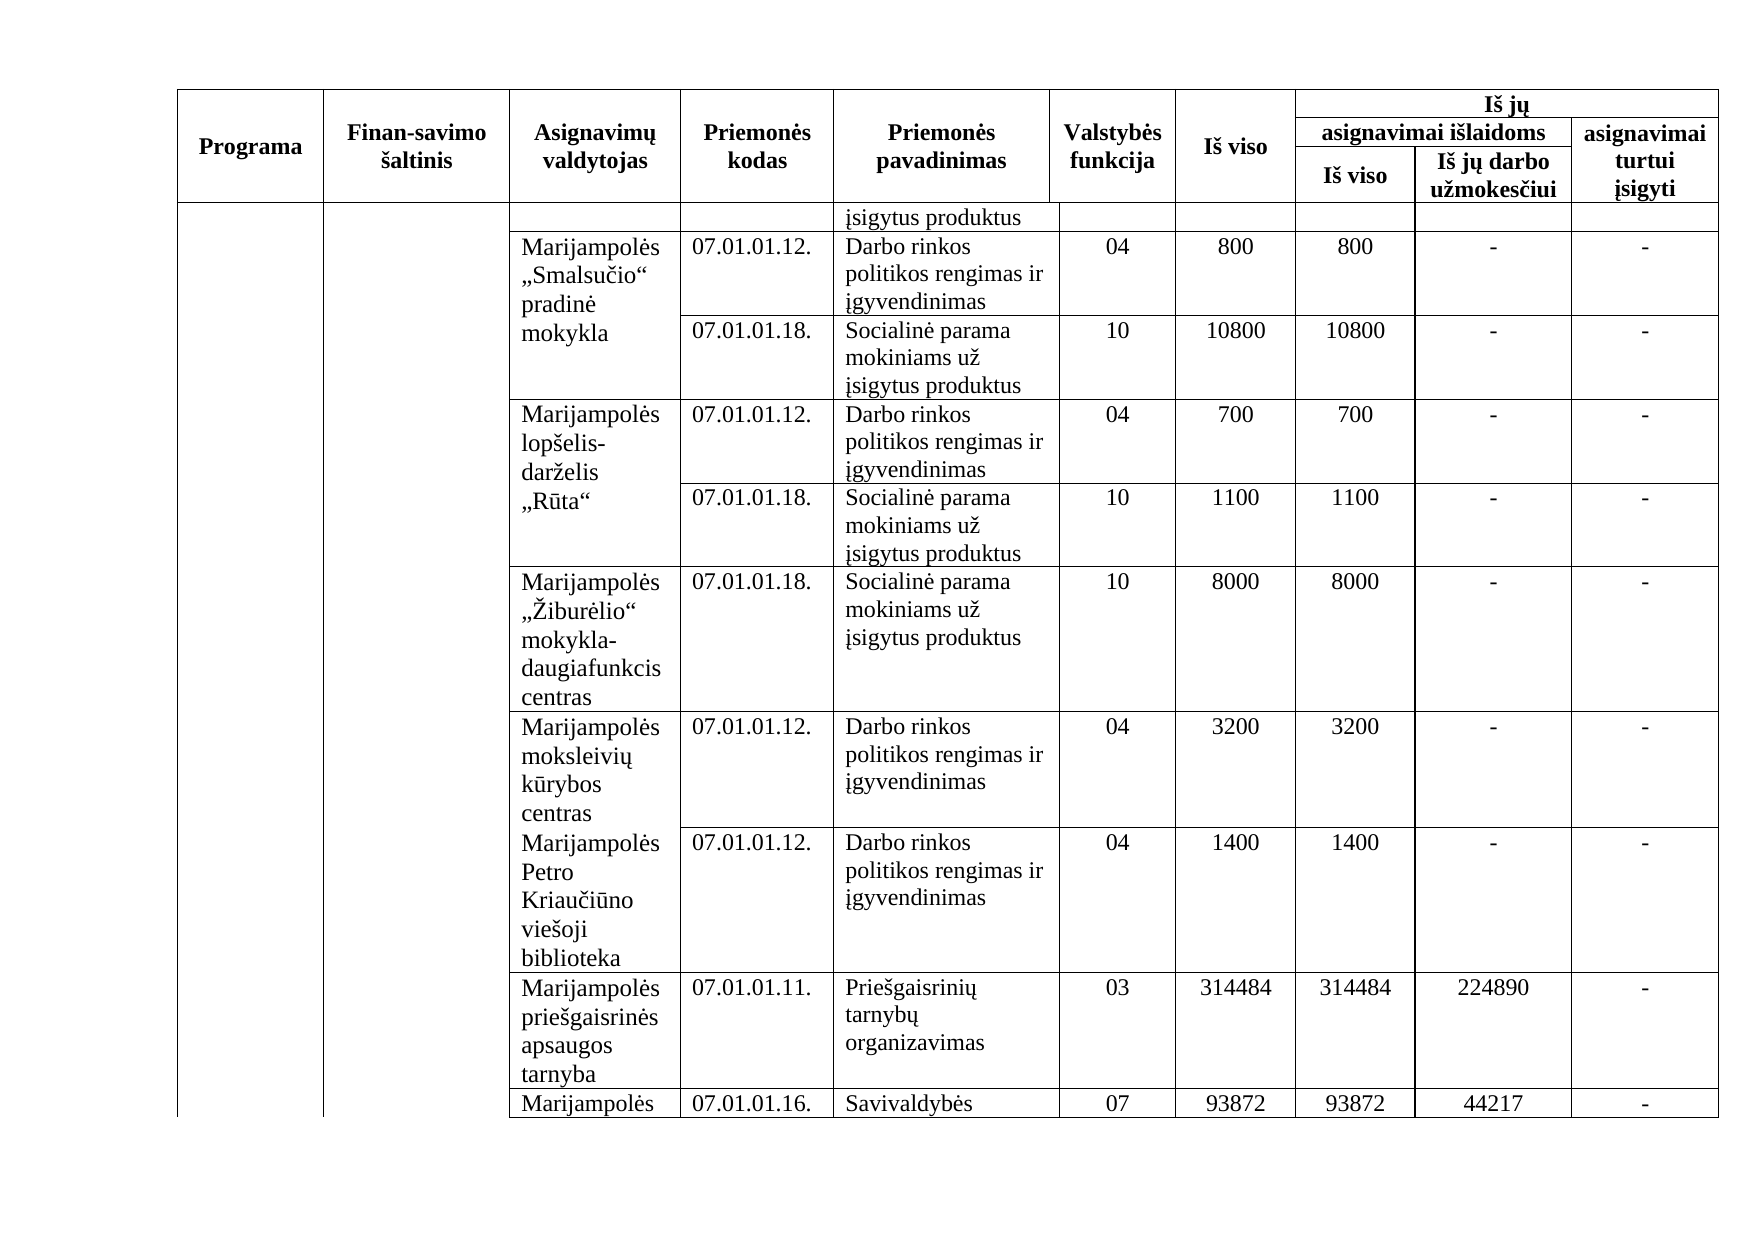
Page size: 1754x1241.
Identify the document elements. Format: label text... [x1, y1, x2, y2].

table_cell Darbo rinkos politikos rengimas ir įgyvendinimas [834, 828, 1059, 972]
table_cell Darbo rinkos politikos rengimas ir įgyvendinimas [834, 232, 1059, 315]
table_cell Darbo rinkos politikos rengimas ir įgyvendinimas [834, 712, 1059, 827]
table_cell [324, 203, 509, 231]
table_cell 3200 [1296, 712, 1414, 827]
table_cell Marijampolės moksleivių kūrybos centras [510, 712, 680, 827]
table_cell 07.01.01.12. [681, 232, 833, 315]
table_cell [324, 566, 509, 711]
table_cell 10800 [1176, 316, 1295, 398]
table_cell - [1416, 203, 1571, 231]
table_cell [324, 972, 509, 1088]
table_cell 07.01.01.16. [681, 1089, 833, 1117]
table_cell 1400 [1296, 828, 1414, 972]
table_cell [324, 399, 509, 482]
table_cell 314484 [1176, 973, 1295, 1088]
table_cell 44217 [1416, 1089, 1571, 1117]
table_cell - [1572, 973, 1718, 1088]
table_cell Marijampolės priešgaisrinės apsaugos tarnyba [510, 973, 680, 1088]
table_cell 07.01.01.12. [681, 712, 833, 827]
table_cell 07.01.01.12. [681, 828, 833, 972]
table_cell 10800 [1296, 316, 1414, 398]
table_cell - [1572, 828, 1718, 972]
table_cell Iš jų darbo užmokesčiui [1416, 147, 1571, 202]
table_cell 07.01.01.18. [681, 567, 833, 711]
table_cell - [1416, 712, 1571, 827]
table_cell Marijampolės „Žiburėlio“ mokykla- daugiafunkcis centras [510, 567, 680, 711]
table_cell Socialinė parama mokiniams už įsigytus produktus [834, 484, 1059, 566]
table_cell [1060, 203, 1175, 231]
table_cell 1100 [1176, 484, 1295, 566]
table_header Iš viso [1176, 90, 1295, 202]
table_cell 8000 [1296, 567, 1414, 711]
table_cell - [1572, 484, 1718, 566]
table_header Priemonės pavadinimas [834, 90, 1049, 202]
table_cell [178, 566, 323, 711]
table_header Valstybės funkcija [1050, 90, 1175, 202]
table_cell Savivaldybės [834, 1089, 1059, 1117]
table_cell 314484 [1296, 973, 1414, 1088]
table_header Programa [178, 90, 323, 202]
table_cell [324, 315, 509, 398]
table_cell [510, 203, 680, 231]
table_cell Socialinė parama mokiniams už įsigytus produktus [834, 567, 1059, 711]
table_cell - [1572, 567, 1718, 711]
table_cell 10 [1060, 316, 1175, 398]
table_header Priemonės kodas [681, 90, 833, 202]
table_cell Iš viso [1296, 147, 1414, 202]
table_cell [324, 1088, 509, 1117]
table_cell 04 [1060, 828, 1175, 972]
table_cell Marijampolės „Smalsučio“ pradinė mokykla [510, 232, 680, 398]
table_cell asignavimai išlaidoms [1296, 118, 1571, 146]
table_cell - [1572, 400, 1718, 482]
table_cell Priešgaisrinių tarnybų organizavimas [834, 973, 1059, 1088]
table_cell [178, 399, 323, 482]
table_cell 03 [1060, 973, 1175, 1088]
table_cell Marijampolės Petro Kriaučiūno viešoji biblioteka [510, 827, 680, 972]
table_cell 1400 [1176, 828, 1295, 972]
table_header Finan-savimo šaltinis [324, 90, 509, 202]
table_cell 93872 [1176, 1089, 1295, 1117]
table_cell 04 [1060, 712, 1175, 827]
table_cell [324, 827, 509, 972]
table_cell Marijampolės [510, 1089, 680, 1117]
table_cell 93872 [1296, 1089, 1414, 1117]
table_cell - [1416, 567, 1571, 711]
table_cell 224890 [1416, 973, 1571, 1088]
table_cell Marijampolės lopšelis-darželis „Rūta“ [510, 400, 680, 566]
table_cell - [1416, 828, 1571, 972]
table_cell - [1572, 712, 1718, 827]
table_cell - [1416, 484, 1571, 566]
table_cell 1100 [1296, 484, 1414, 566]
table_cell 3200 [1176, 712, 1295, 827]
table_cell [324, 483, 509, 566]
table_cell [178, 711, 323, 827]
table_cell 10 [1060, 484, 1175, 566]
table_cell 04 [1060, 232, 1175, 315]
table_cell - [1416, 400, 1571, 482]
table_cell 800 [1296, 232, 1414, 315]
table_cell asignavimai turtui įsigyti [1572, 118, 1718, 202]
table_cell - [1572, 1089, 1718, 1117]
table_cell 800 [1176, 232, 1295, 315]
table_cell 07 [1060, 1089, 1175, 1117]
table_cell įsigytus produktus [834, 203, 1059, 231]
table_cell [681, 203, 833, 231]
table_cell 8000 [1176, 567, 1295, 711]
table_cell [178, 231, 323, 315]
table_cell [178, 483, 323, 566]
table_cell [178, 203, 323, 231]
table_cell 07.01.01.18. [681, 484, 833, 566]
table_cell [178, 827, 323, 972]
table_cell - [1572, 316, 1718, 398]
table_header Asignavimų valdytojas [510, 90, 680, 202]
table_cell 04 [1060, 400, 1175, 482]
table_cell [324, 231, 509, 315]
table_cell 700 [1176, 400, 1295, 482]
table_cell - [1572, 203, 1718, 231]
table_cell 10 [1060, 567, 1175, 711]
table_cell [1176, 203, 1295, 231]
table_cell - [1572, 232, 1718, 315]
table_cell - [1416, 232, 1571, 315]
table_cell - [1416, 316, 1571, 398]
table_cell Socialinė parama mokiniams už įsigytus produktus [834, 316, 1059, 398]
table_cell 700 [1296, 400, 1414, 482]
table_cell [178, 315, 323, 398]
table_cell [178, 972, 323, 1088]
table_cell 07.01.01.11. [681, 973, 833, 1088]
table_cell [324, 711, 509, 827]
table_cell 07.01.01.18. [681, 316, 833, 398]
table_cell 07.01.01.12. [681, 400, 833, 482]
table_cell Darbo rinkos politikos rengimas ir įgyvendinimas [834, 400, 1059, 482]
table_header Iš jų [1296, 90, 1718, 117]
table_cell [1296, 203, 1414, 231]
table_cell [178, 1088, 323, 1117]
